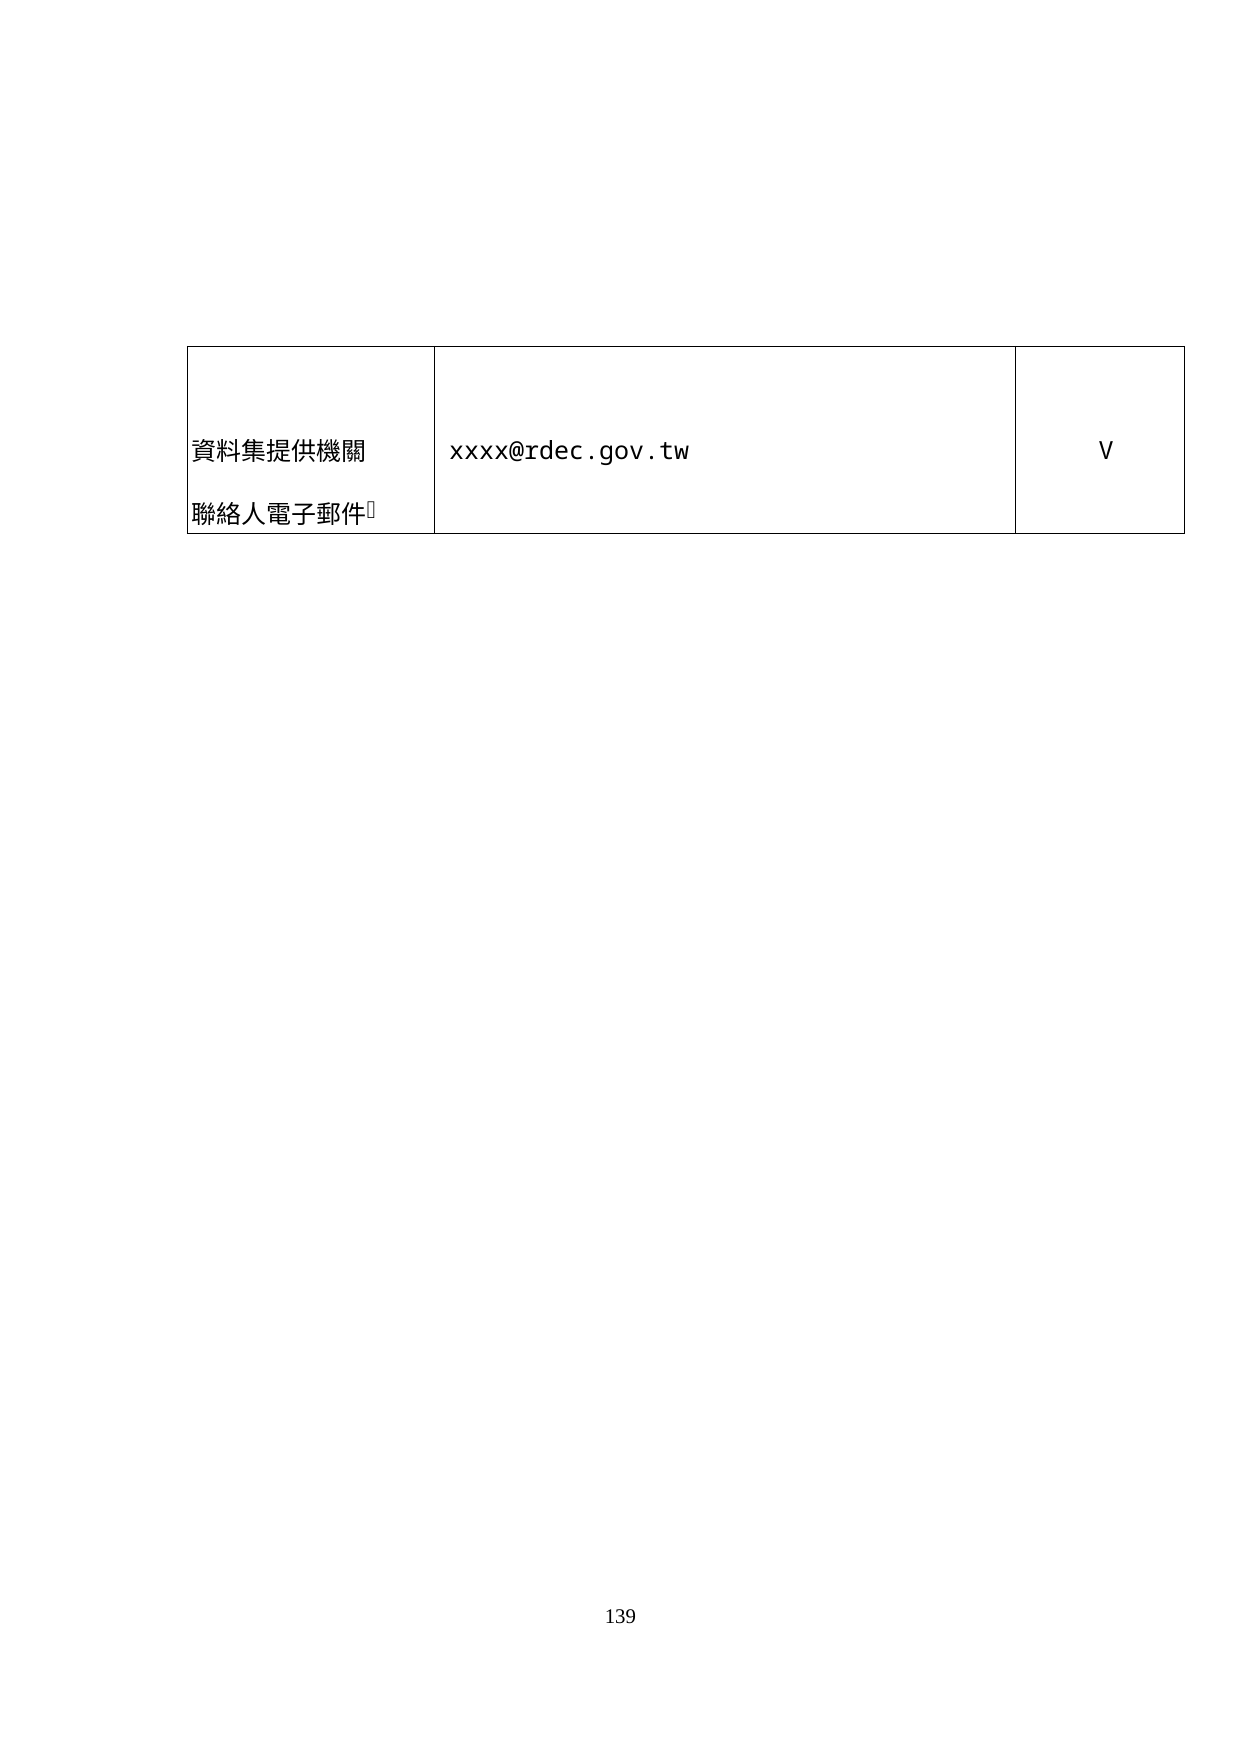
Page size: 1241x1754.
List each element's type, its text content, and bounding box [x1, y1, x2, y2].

table_cell V [1016, 347, 1184, 533]
table_cell xxxx@rdec.gov.tw [435, 347, 1015, 533]
table_cell 資料集提供機關 聯絡人電子郵件 [188, 347, 434, 533]
